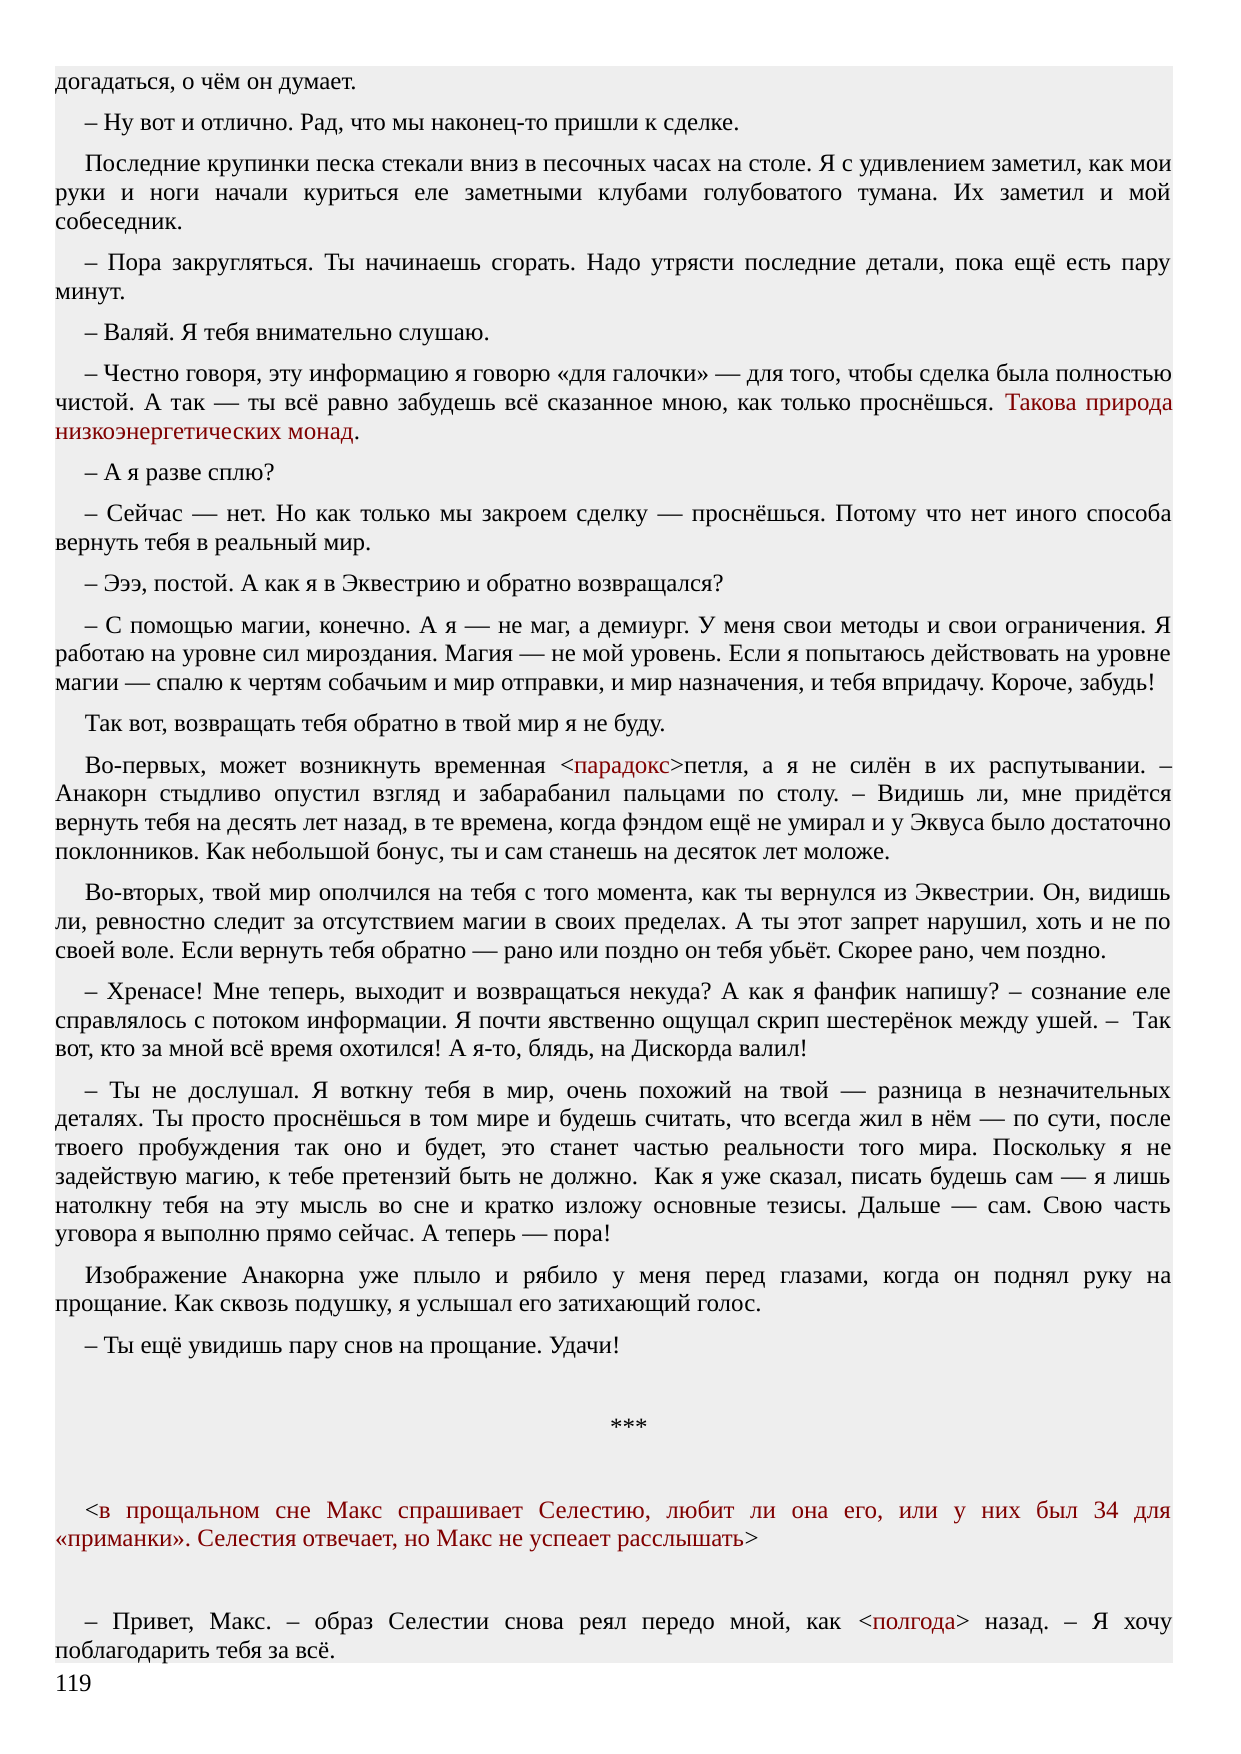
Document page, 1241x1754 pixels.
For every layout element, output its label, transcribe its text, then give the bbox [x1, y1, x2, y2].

text – Валяй. Я тебя внимательно слушаю. [55, 317, 1173, 346]
text – Ты не дослушал. Я воткну тебя в мир, очень похожий на твой — разница в незначительных деталях. Ты просто проснёшься в том мире и будешь считать, что всегда жил в нём — по сути, после твоего пробуждения так оно и будет, это станет частью реальности того мира. Поскольку я не задействую магию, к тебе претензий быть не должно. Как я уже сказал, писать будешь сам — я лишь натолкну тебя на эту мысль во сне и кратко изложу основные тезисы. Дальше — сам. Свою часть уговора я выполню прямо сейчас. А теперь — пора! [55, 1075, 1173, 1247]
text – Привет, Макс. – образ Селестии снова реял передо мной, как <полгода> назад. – Я хочу поблагодарить тебя за всё. [55, 1606, 1173, 1663]
text <в прощальном сне Макс спрашивает Селестию, любит ли она его, или у них был 34 для «приманки». Селестия отвечает, но Макс не успеает расслышать> [55, 1495, 1173, 1552]
text *** [55, 1412, 1173, 1441]
text Так вот, возвращать тебя обратно в твой мир я не буду. [55, 708, 1173, 737]
text Изображение Анакорна уже плыло и рябило у меня перед глазами, когда он поднял руку на прощание. Как сквозь подушку, я услышал его затихающий голос. [55, 1260, 1173, 1317]
text – Ну вот и отлично. Рад, что мы наконец-то пришли к сделке. [55, 107, 1173, 136]
text догадаться, о чём он думает. [55, 66, 1173, 95]
text Последние крупинки песка стекали вниз в песочных часах на столе. Я с удивлением заметил, как мои руки и ноги начали куриться еле заметными клубами голубоватого тумана. Их заметил и мой собеседник. [55, 148, 1173, 235]
text – Сейчас — нет. Но как только мы закроем сделку — проснёшься. Потому что нет иного способа вернуть тебя в реальный мир. [55, 498, 1173, 556]
text – С помощью магии, конечно. А я — не маг, а демиург. У меня свои методы и свои ограничения. Я работаю на уровне сил мироздания. Магия — не мой уровень. Если я попытаюсь действовать на уровне магии — спалю к чертям собачьим и мир отправки, и мир назначения, и тебя впридачу. Короче, забудь! [55, 610, 1173, 696]
text Во-вторых, твой мир ополчился на тебя с того момента, как ты вернулся из Эквестрии. Он, видишь ли, ревностно следит за отсутствием магии в своих пределах. А ты этот запрет нарушил, хоть и не по своей воле. Если вернуть тебя обратно — рано или поздно он тебя убьёт. Скорее рано, чем поздно. [55, 877, 1173, 963]
text – Хренасе! Мне теперь, выходит и возвращаться некуда? А как я фанфик напишу? – сознание еле справлялось с потоком информации. Я почти явственно ощущал скрип шестерёнок между ушей. – Так вот, кто за мной всё время охотился! А я-то, блядь, на Дискорда валил! [55, 976, 1173, 1062]
text Во-первых, может возникнуть временная <парадокс>петля, а я не силён в их распутывании. – Анакорн стыдливо опустил взгляд и забарабанил пальцами по столу. – Видишь ли, мне придётся вернуть тебя на десять лет назад, в те времена, когда фэндом ещё не умирал и у Эквуса было достаточно поклонников. Как небольшой бонус, ты и сам станешь на десяток лет моложе. [55, 750, 1173, 865]
text – Эээ, постой. А как я в Эквестрию и обратно возвращался? [55, 568, 1173, 597]
text – Пора закругляться. Ты начинаешь сгорать. Надо утрясти последние детали, пока ещё есть пару минут. [55, 247, 1173, 305]
text – Ты ещё увидишь пару снов на прощание. Удачи! [55, 1330, 1173, 1358]
text – А я разве сплю? [55, 457, 1173, 486]
text – Честно говоря, эту информацию я говорю «для галочки» — для того, чтобы сделка была полностью чистой. А так — ты всё равно забудешь всё сказанное мною, как только проснёшься. Такова природа низкоэнергетических монад. [55, 358, 1173, 445]
